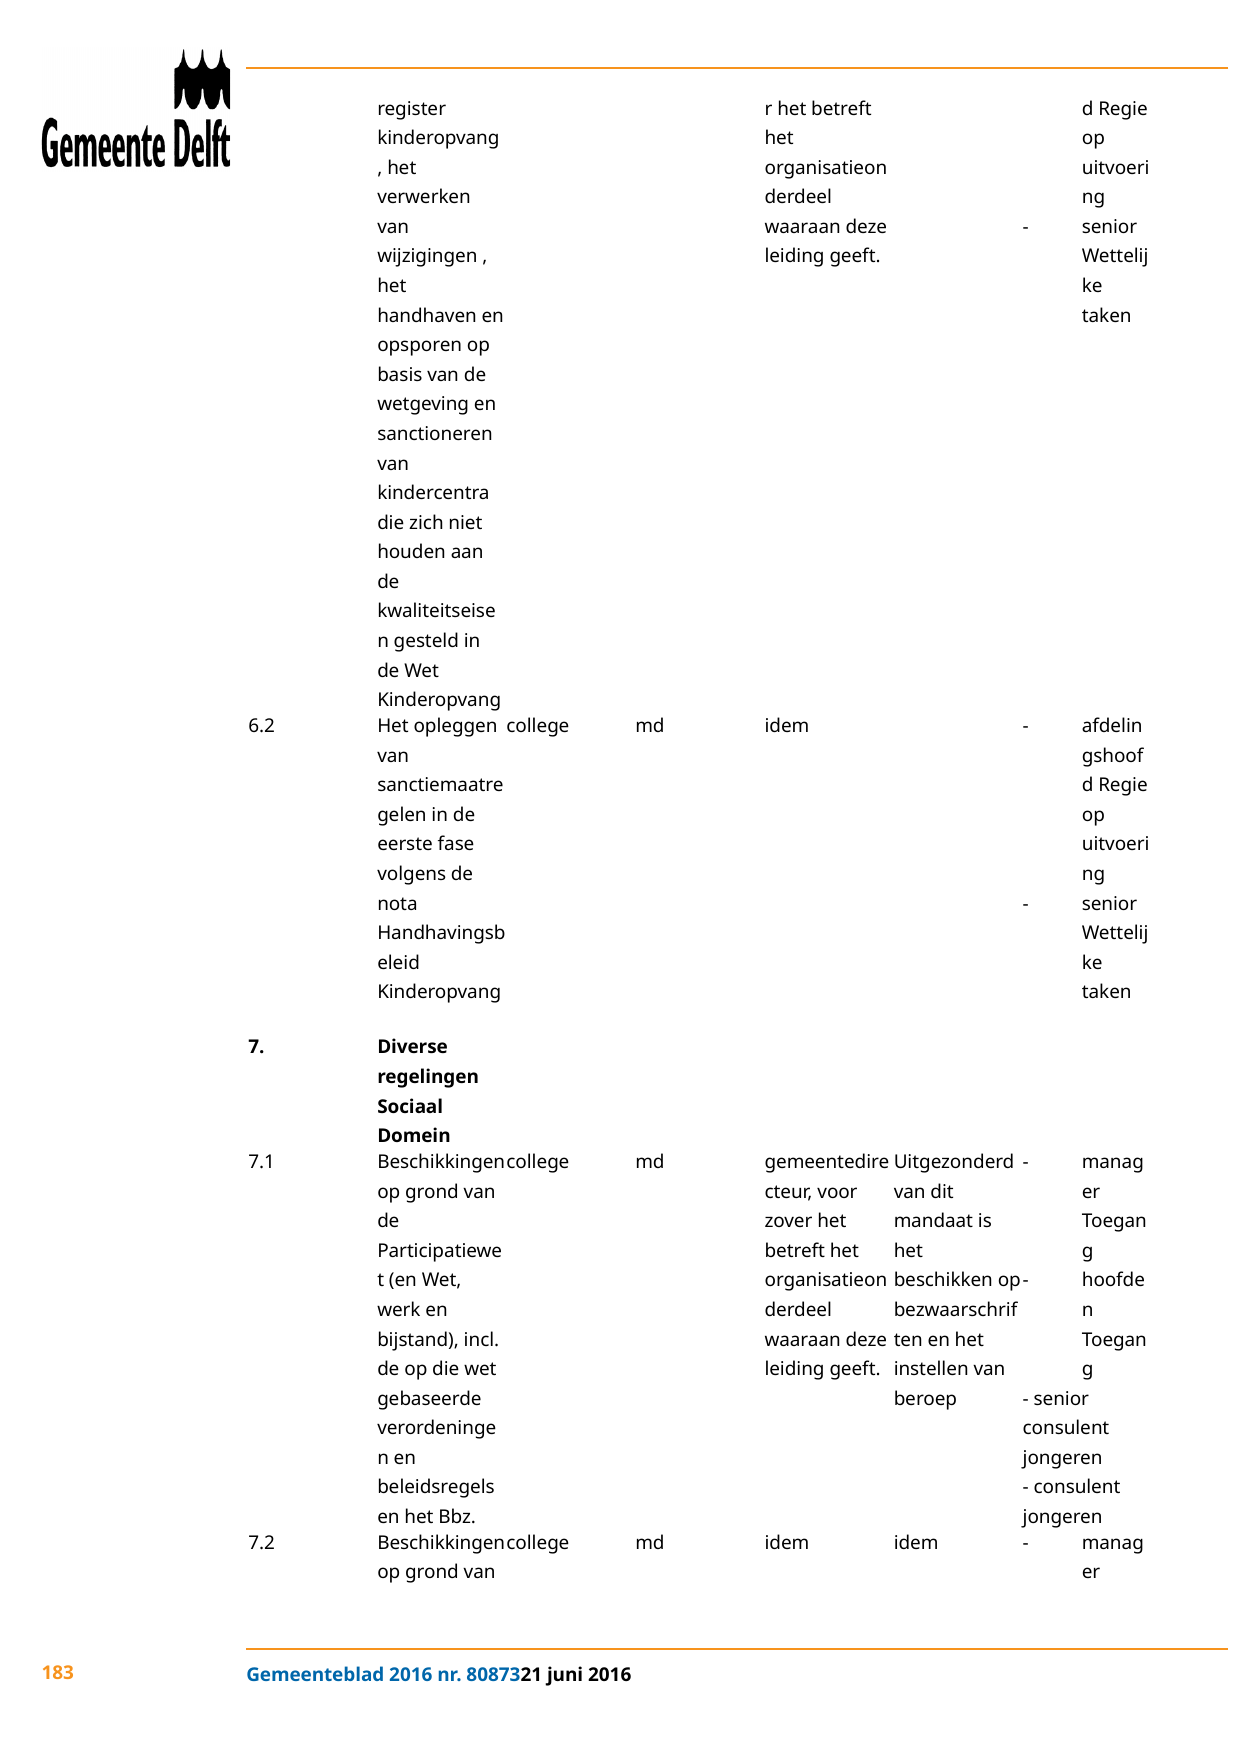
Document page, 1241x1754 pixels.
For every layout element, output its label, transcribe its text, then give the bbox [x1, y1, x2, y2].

table_cell md [635, 1529, 764, 1584]
table_cell idem [764, 1529, 893, 1584]
table_cell Beschikkingen op grond van [377, 1529, 506, 1584]
table_cell Diverse regelingen Sociaal Domein [377, 1034, 506, 1148]
table_cell [1023, 1034, 1152, 1148]
table_cell [506, 1034, 635, 1148]
table_cell idem [894, 1529, 1022, 1584]
table_cell [248, 95, 377, 712]
table_cell college [506, 1529, 635, 1584]
table_cell [635, 1034, 764, 1148]
table_cell college [506, 1148, 635, 1529]
table_cell afdelingshoofd Regie op uitvoering senior Wettelijke taken [1023, 712, 1152, 1034]
table_cell md [635, 712, 764, 1034]
table_cell r het betreft het organisatieonderdeel waaraan deze leiding geeft. [764, 95, 893, 712]
table_cell [635, 95, 764, 712]
table_cell college [506, 712, 635, 1034]
table_cell [764, 1034, 893, 1148]
picture [41, 47, 231, 172]
table_cell Uitgezonderd van dit mandaat is het beschikken op bezwaarschriften en het instellen van beroep [894, 1148, 1022, 1529]
table_cell manager Toegang hoofden Toegang - senior consulent jongeren - consulent jongeren [1023, 1148, 1152, 1529]
table_cell Het opleggen van sanctiemaatregelen in de eerste fase volgens de nota Handhavingsbeleid Kinderopvang [377, 712, 506, 1034]
table_cell 7.1 [248, 1148, 377, 1529]
table_cell 7.2 [248, 1529, 377, 1584]
table_cell idem [764, 712, 893, 1034]
table_cell md [635, 1148, 764, 1529]
table_cell [894, 1034, 1022, 1148]
table_cell Beschikkingen op grond van de Participatiewet (en Wet, werk en bijstand), incl. de op die wet gebaseerde verordeningen en beleidsregels en het Bbz. [377, 1148, 506, 1529]
table_cell d Regie op uitvoering senior Wettelijke taken [1023, 95, 1152, 712]
table_cell 7. [248, 1034, 377, 1148]
table_cell 6.2 [248, 712, 377, 1034]
table_cell manager [1023, 1529, 1152, 1584]
table_cell [894, 712, 1022, 1034]
table_cell gemeentedirecteur, voor zover het betreft het organisatieonderdeel waaraan deze leiding geeft. [764, 1148, 893, 1529]
table_cell [894, 95, 1022, 712]
table_cell [506, 95, 635, 712]
table_cell register kinderopvang , het verwerken van wijzigingen , het handhaven en opsporen op basis van de wetgeving en sanctioneren van kindercentra die zich niet houden aan de kwaliteitseisen gesteld in de Wet Kinderopvang [377, 95, 506, 712]
